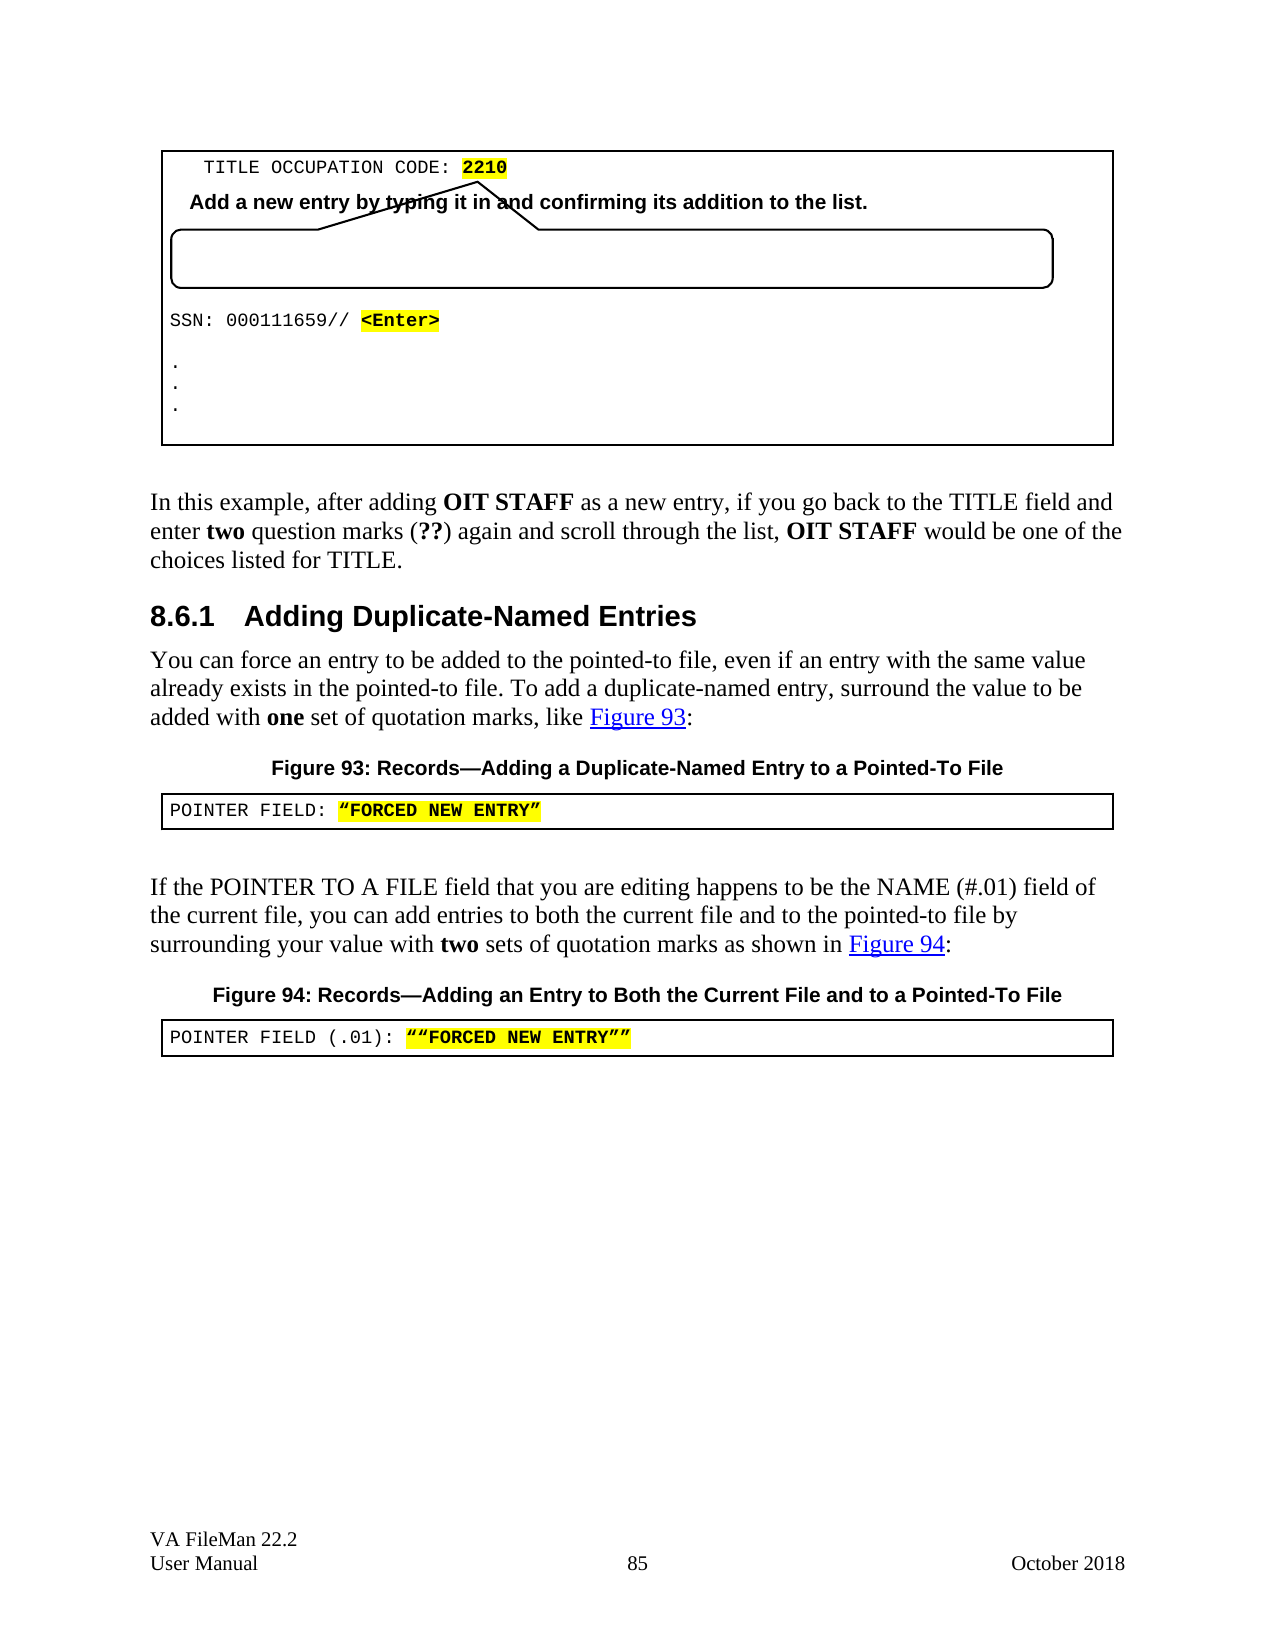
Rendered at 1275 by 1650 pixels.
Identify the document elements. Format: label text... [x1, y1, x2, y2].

text Figure 93: Records—Adding a Duplicate-Named Entry to a Pointed-To File [150, 756, 1125, 780]
text SSN: 000111659// <Enter> [163, 302, 1112, 332]
text POINTER FIELD (.01): ““FORCED NEW ENTRY”” [163, 1021, 1112, 1055]
text TITLE OCCUPATION CODE: 2210 [163, 152, 1112, 179]
text Add a new entry by typing it in and confirming its addition to the list. [189, 190, 1035, 214]
text . [163, 366, 1112, 387]
text If the POINTER TO A FILE field that you are editing happens to be the NAME (#.01) field of the current file, you can add entries to both the current file and to the pointed-to file by surrounding your value with two sets of quotation marks as shown in Figure 94: [150, 872, 1125, 958]
subtitle Adding Duplicate-Named Entries [150, 599, 1125, 632]
text Figure 94: Records—Adding an Entry to Both the Current File and to a Pointed-To File [150, 983, 1125, 1007]
text POINTER FIELD: “FORCED NEW ENTRY” [163, 795, 1112, 828]
text In this example, after adding OIT STAFF as a new entry, if you go back to the TITLE field and enter two question marks (??) again and scroll through the list, OIT STAFF would be one of the choices listed for TITLE. [150, 487, 1125, 574]
text You can force an entry to be added to the pointed-to file, even if an entry with the same value already exists in the pointed-to file. To add a duplicate-named entry, surround the value to be added with one set of quotation marks, like Figure 93: [150, 645, 1125, 731]
text . [163, 387, 1112, 417]
text . [163, 344, 1112, 366]
